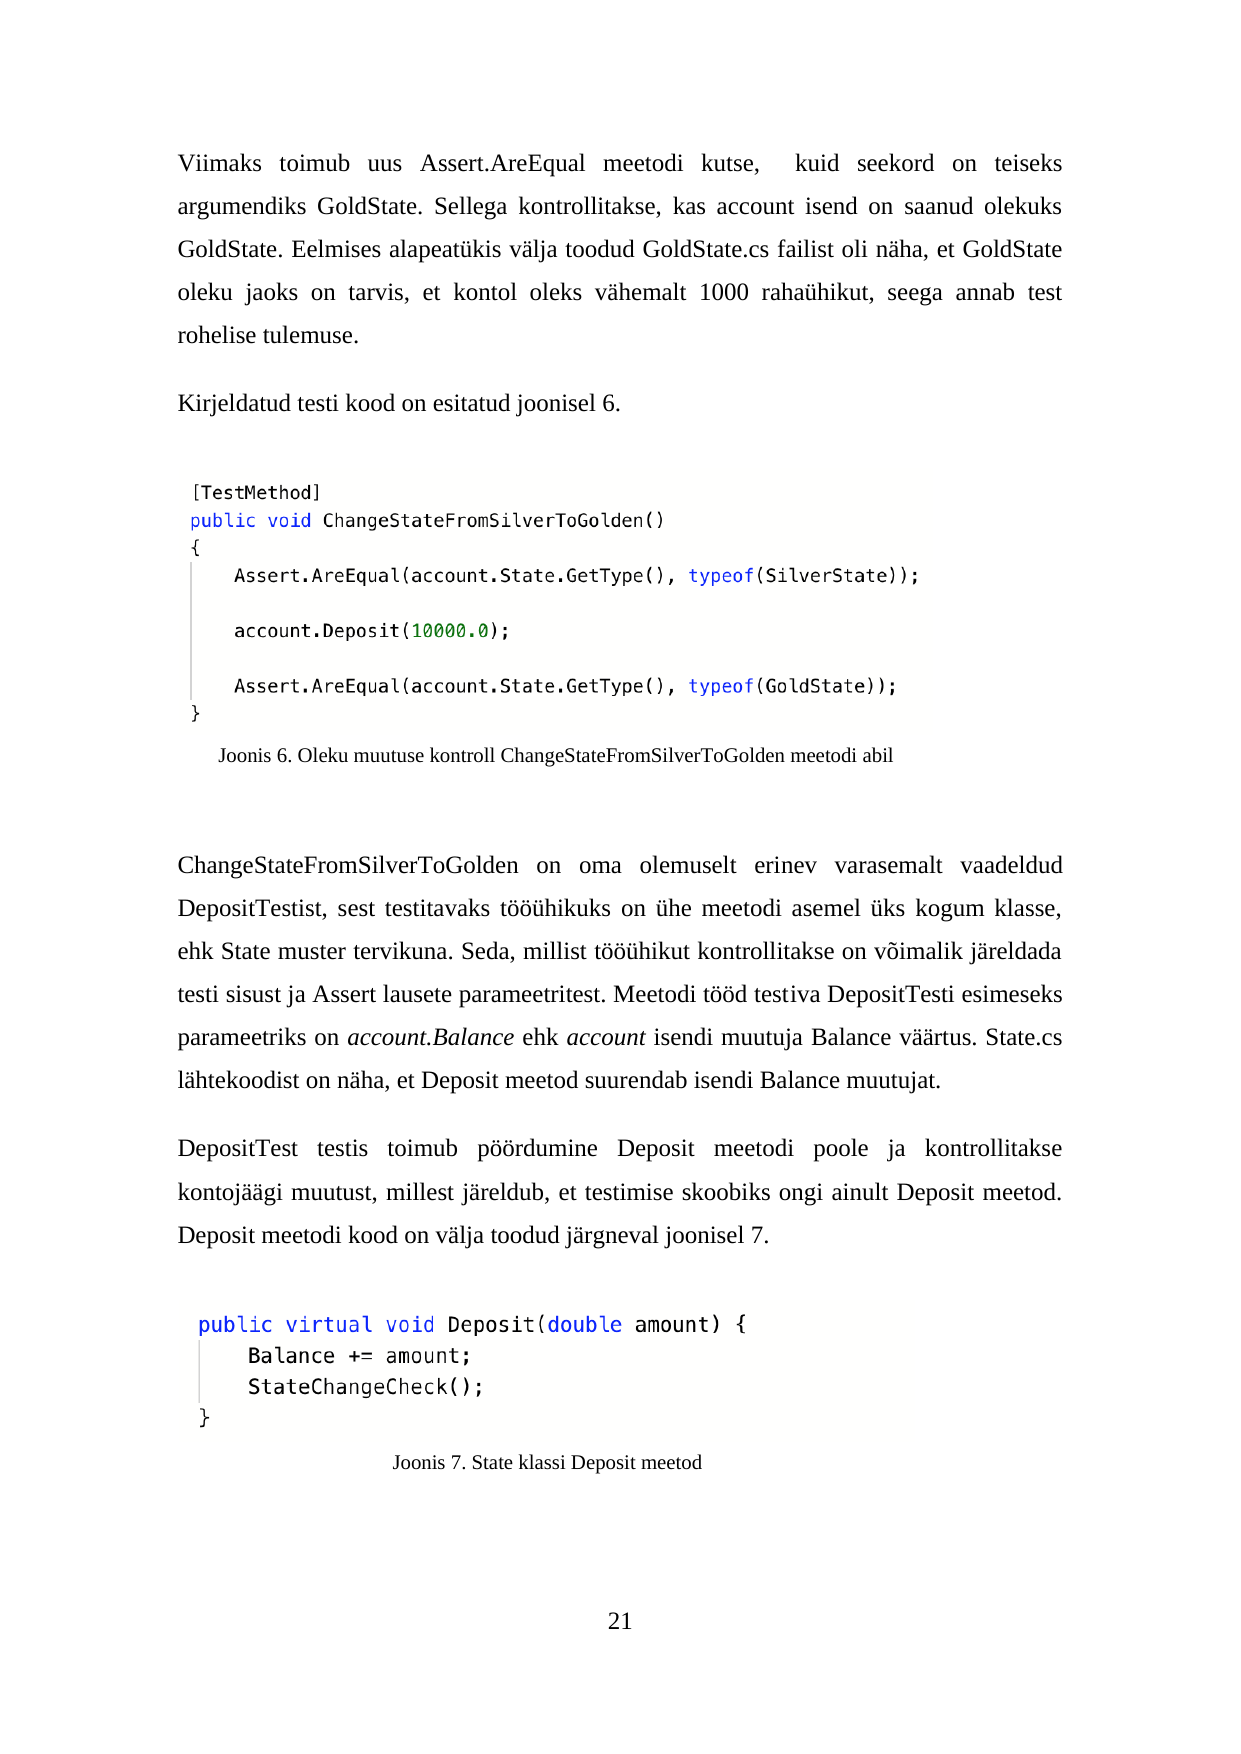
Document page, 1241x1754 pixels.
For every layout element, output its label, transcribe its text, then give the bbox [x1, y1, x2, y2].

text Joonis 6. Oleku muutuse kontroll ChangeStateFromSilverToGolden meetodi abil [179, 735, 932, 767]
text Viimaks toimub uus Assert.AreEqual meetodi kutse, kuid seekord on teiseks argumendiks GoldState. Sellega kontrollitakse, kas account isend on saanud olekuks GoldState. Eelmises alapeatükis välja toodud GoldState.cs failist oli näha, et GoldState oleku jaoks on tarvis, et kontol oleks vähemalt 1000 rahaühikut, seega annab test rohelise tulemuse. [177, 148, 1063, 349]
text Joonis 7. State klassi Deposit meetod [179, 1442, 915, 1474]
picture [179, 468, 933, 735]
picture [179, 1300, 915, 1442]
text ChangeStateFromSilverToGolden on oma olemuselt erinev varasemalt vaadeldud DepositTestist, sest testitavaks tööühikuks on ühe meetodi asemel üks kogum klasse, ehk State muster tervikuna. Seda, millist tööühikut kontrollitakse on võimalik järeldada testi sisust ja Assert lausete parameetritest. Meetodi tööd testiva DepositTesti esimeseks parameetriks on account.Balance ehk account isendi muutuja Balance väärtus. State.cs lähtekoodist on näha, et Deposit meetod suurendab isendi Balance muutujat. [177, 850, 1063, 1094]
text DepositTest testis toimub pöördumine Deposit meetodi poole ja kontrollitakse kontojäägi muutust, millest järeldub, et testimise skoobiks ongi ainult Deposit meetod. Deposit meetodi kood on välja toodud järgneval joonisel 7. [177, 1133, 1063, 1248]
text Kirjeldatud testi kood on esitatud joonisel 6. [177, 388, 1063, 417]
